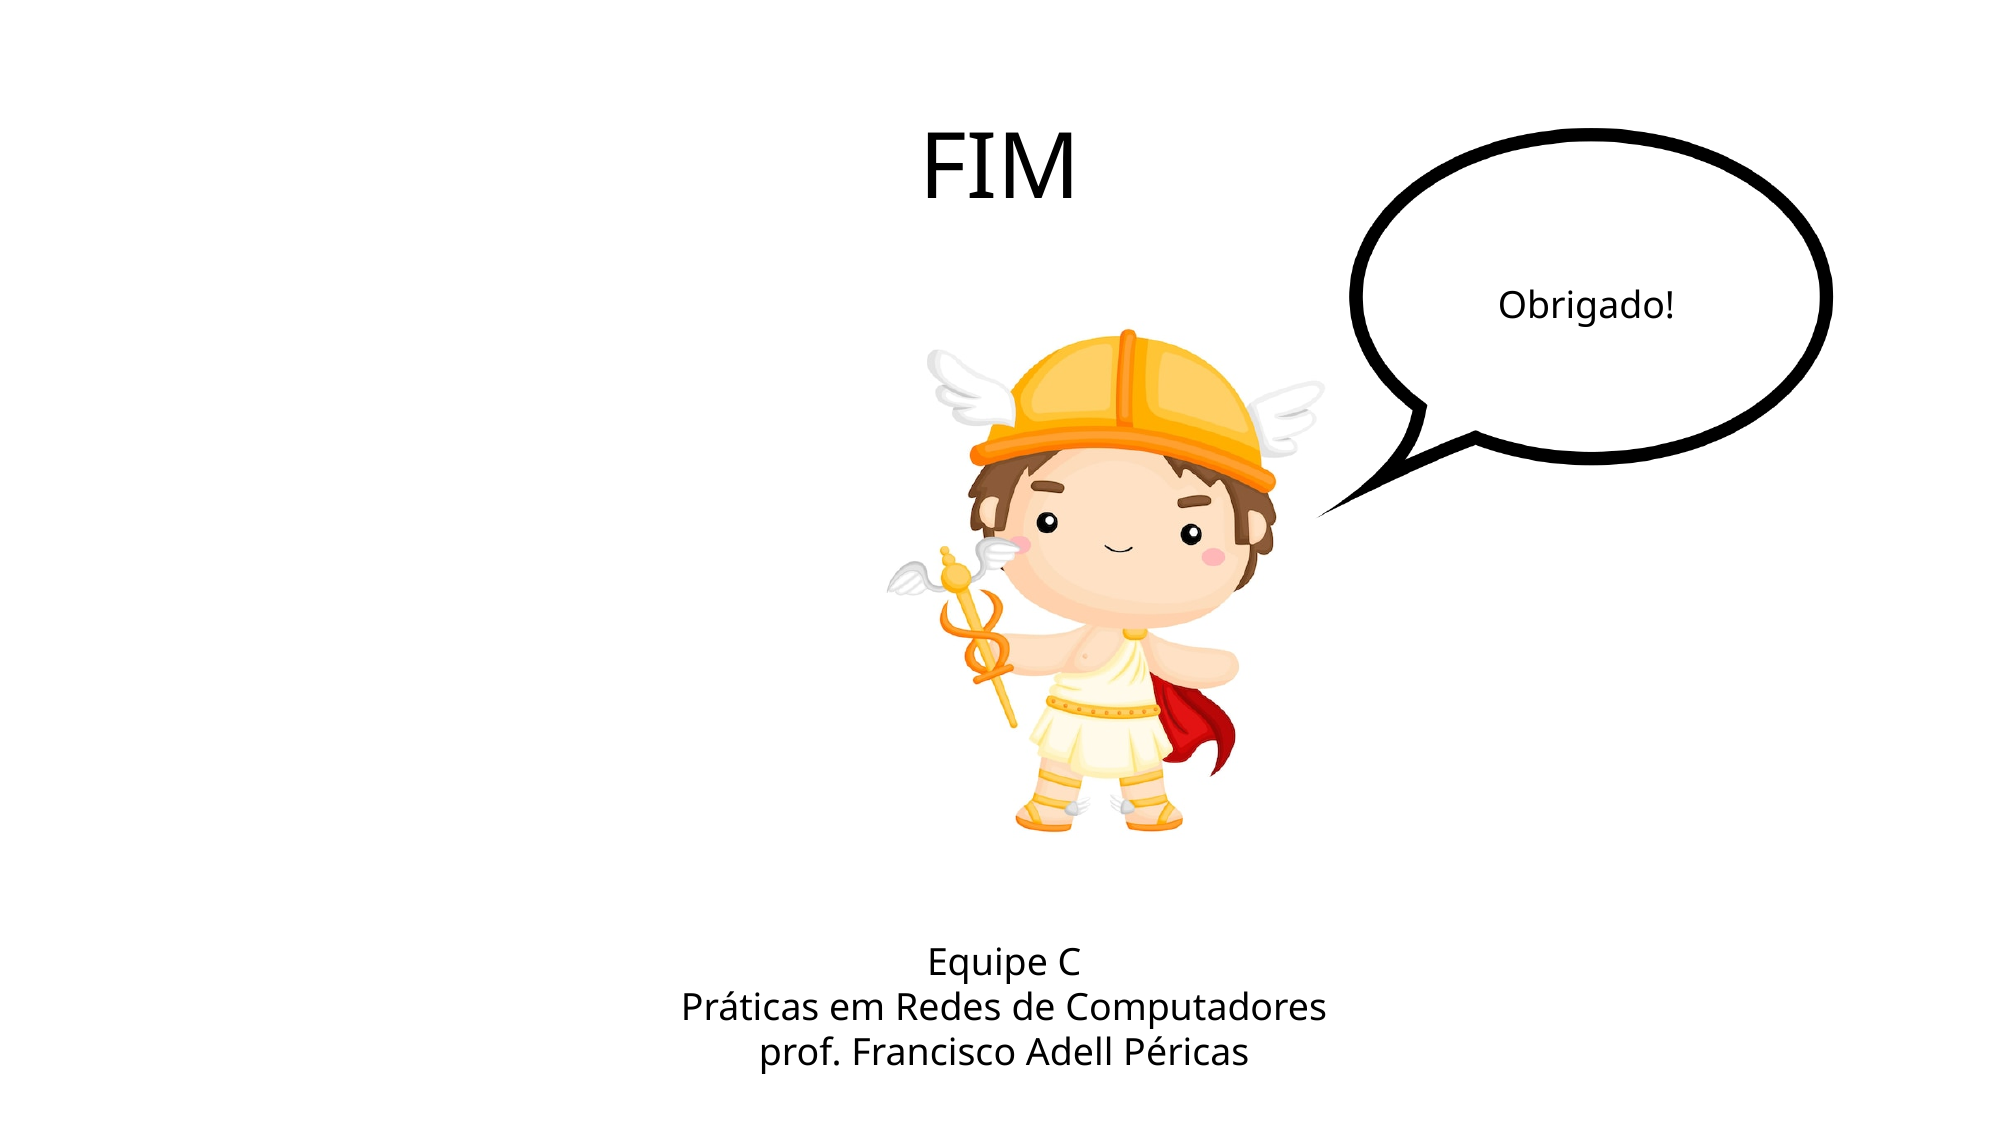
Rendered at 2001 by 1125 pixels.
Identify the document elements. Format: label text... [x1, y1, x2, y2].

text_box Equipe C Práticas em Redes de Computadores prof. Francisco Adell Péricas [620, 930, 1389, 1125]
title FIM [137, 59, 1863, 278]
text_box Obrigado! [1361, 278, 1812, 381]
picture [880, 278, 1845, 839]
